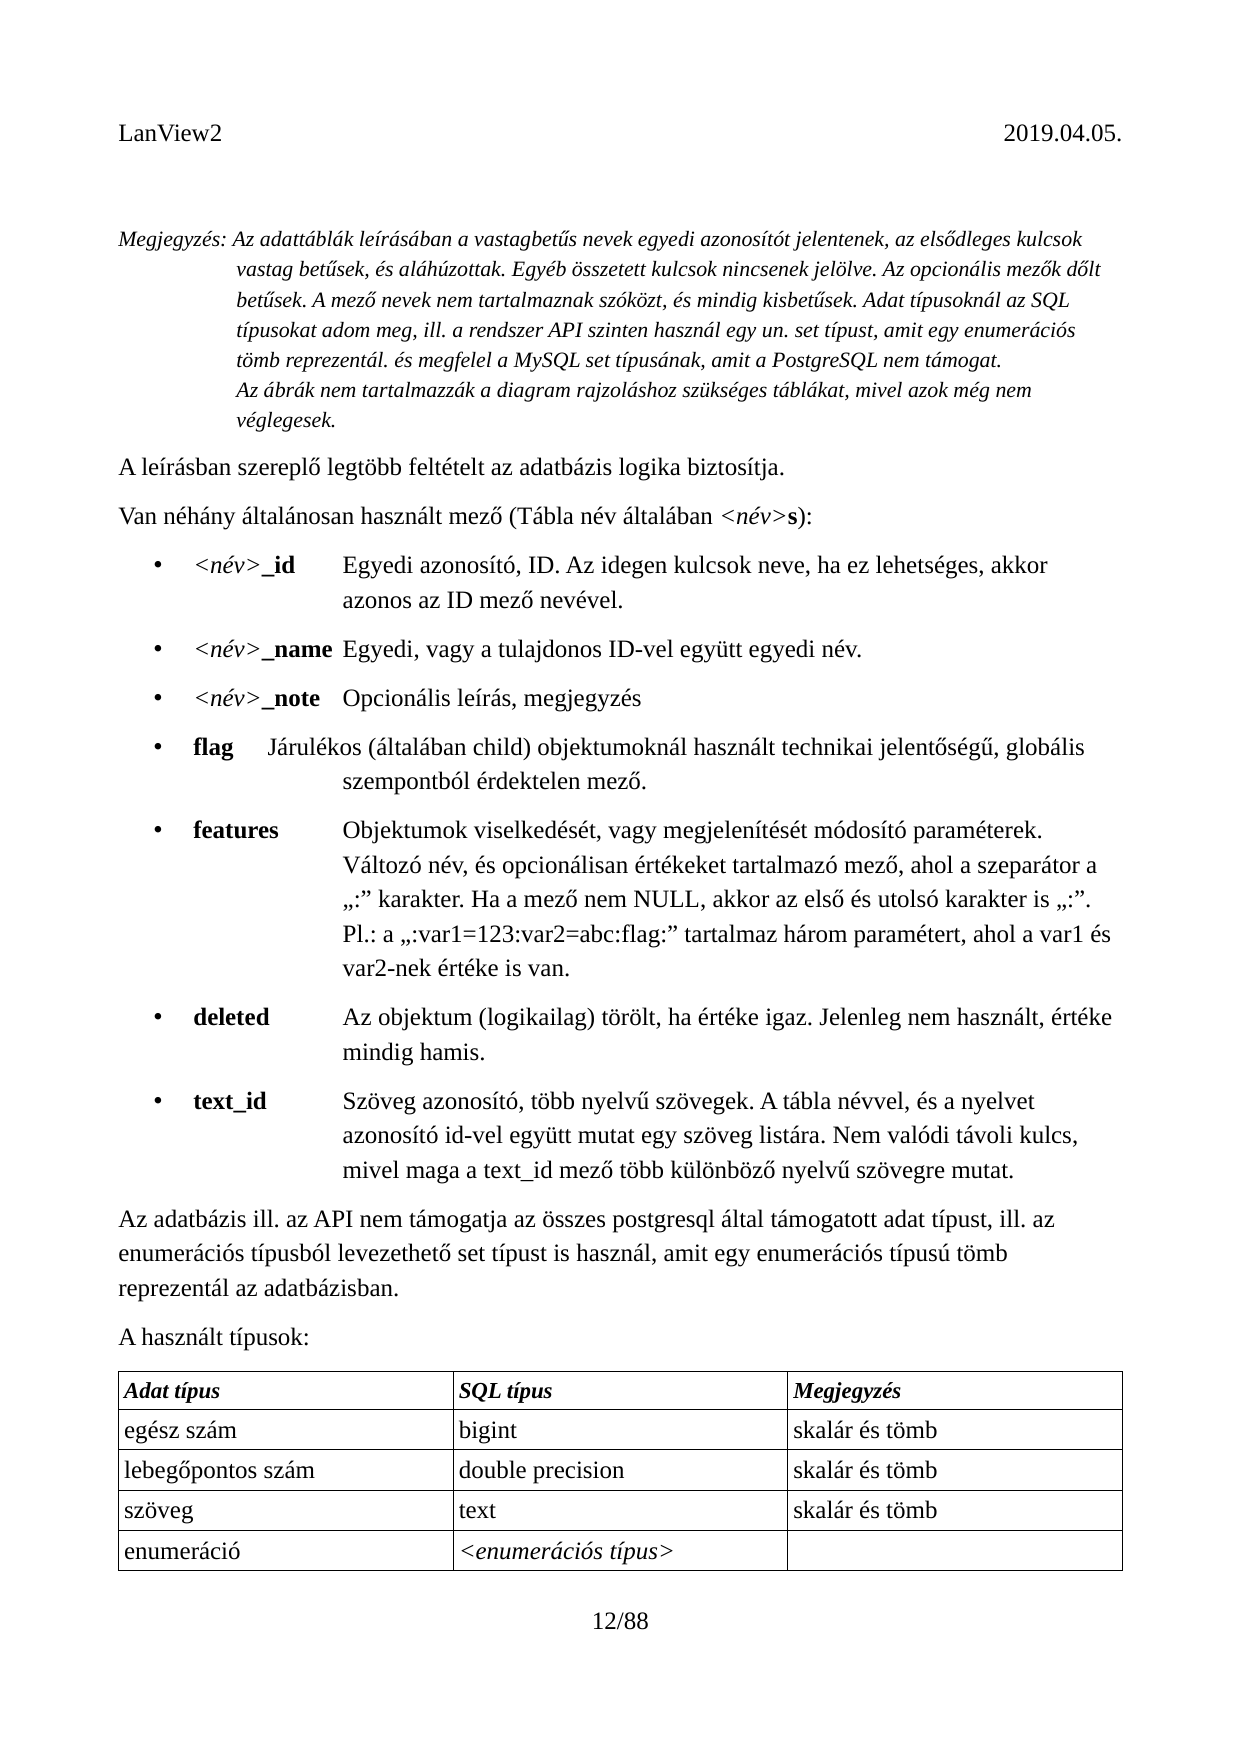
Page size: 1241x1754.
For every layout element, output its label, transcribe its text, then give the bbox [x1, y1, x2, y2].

table_cell skalár és tömb [788, 1450, 1122, 1490]
table_header Adat típus [119, 1372, 453, 1409]
list text_id Szöveg azonosító, több nyelvű szövegek. A tábla névvel, és a nyelvet azonosító id-vel együtt mutat egy szöveg listára. Nem valódi távoli kulcs, mivel maga a text_id mező több különböző nyelvű szövegre mutat. [153, 1086, 1122, 1184]
text Az adatbázis ill. az API nem támogatja az összes postgresql által támogatott adat típust, ill. az enumerációs típusból levezethető set típust is használ, amit egy enumerációs típusú tömb reprezentál az adatbázisban. [118, 1204, 1122, 1302]
text Van néhány általánosan használt mező (Tábla név általában <név>s): [118, 501, 1122, 530]
table_cell szöveg [119, 1491, 453, 1530]
list <név>_note Opcionális leírás, megjegyzés [153, 683, 1122, 712]
table_cell bigint [454, 1410, 787, 1449]
table_cell skalár és tömb [788, 1491, 1122, 1530]
list <név>_name Egyedi, vagy a tulajdonos ID-vel együtt egyedi név. [153, 634, 1122, 663]
table_cell skalár és tömb [788, 1410, 1122, 1449]
list flag Járulékos (általában child) objektumoknál használt technikai jelentőségű, globális szempontból érdektelen mező. [153, 732, 1122, 795]
table_cell double precision [454, 1450, 787, 1490]
table_header SQL típus [454, 1372, 787, 1409]
table_cell <enumerációs típus> [454, 1531, 787, 1570]
table_cell lebegőpontos szám [119, 1450, 453, 1490]
table_cell [788, 1531, 1122, 1570]
table_cell egész szám [119, 1410, 453, 1449]
list <név>_id Egyedi azonosító, ID. Az idegen kulcsok neve, ha ez lehetséges, akkor azonos az ID mező nevével. [153, 550, 1122, 613]
table_cell enumeráció [119, 1531, 453, 1570]
table_cell text [454, 1491, 787, 1530]
table_header Megjegyzés [788, 1372, 1122, 1409]
text A használt típusok: [118, 1322, 1122, 1351]
text Megjegyzés: Az adattáblák leírásában a vastagbetűs nevek egyedi azonosítót jelentenek, az elsődleges kulcsok vastag betűsek, és aláhúzottak. Egyéb összetett kulcsok nincsenek jelölve. Az opcionális mezők dőlt betűsek. A mező nevek nem tartalmaznak szóközt, és mindig kisbetűsek. Adat típusoknál az SQL típusokat adom meg, ill. a rendszer API szinten használ egy un. set típust, amit egy enumerációs tömb reprezentál. és megfelel a MySQL set típusának, amit a PostgreSQL nem támogat. Az ábrák nem tartalmazzák a diagram rajzoláshoz szükséges táblákat, mivel azok még nem véglegesek. [118, 226, 1122, 433]
list features Objektumok viselkedését, vagy megjelenítését módosító paraméterek. Változó név, és opcionálisan értékeket tartalmazó mező, ahol a szeparátor a „:” karakter. Ha a mező nem NULL, akkor az első és utolsó karakter is „:”. Pl.: a „:var1=123:var2=abc:flag:” tartalmaz három paramétert, ahol a var1 és var2-nek értéke is van. [153, 816, 1122, 982]
list deleted Az objektum (logikailag) törölt, ha értéke igaz. Jelenleg nem használt, értéke mindig hamis. [153, 1002, 1122, 1066]
text A leírásban szereplő legtöbb feltételt az adatbázis logika biztosítja. [118, 452, 1122, 481]
